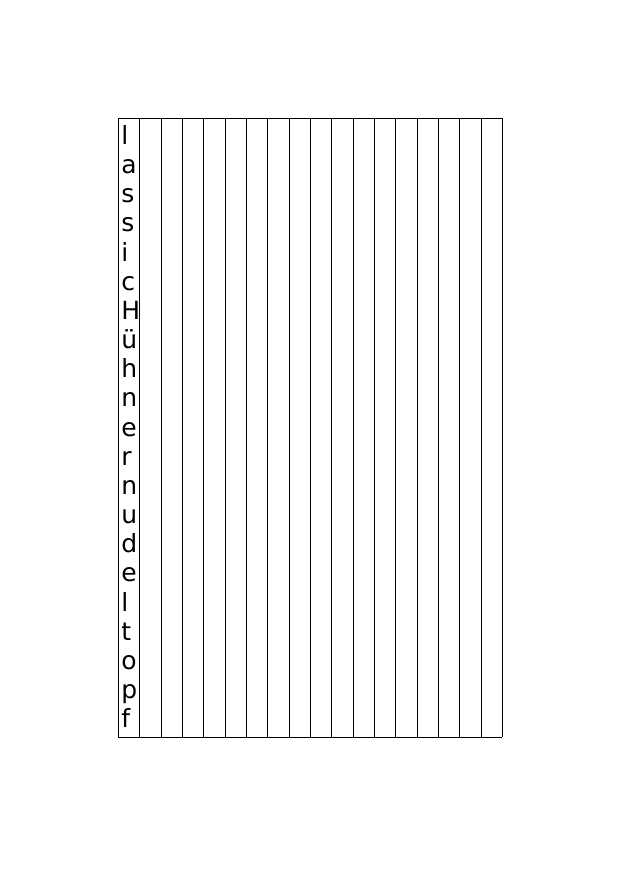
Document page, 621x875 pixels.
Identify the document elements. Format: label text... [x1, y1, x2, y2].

table_cell [247, 119, 267, 737]
table_cell [204, 119, 225, 737]
table_cell [418, 119, 438, 737]
table_cell [460, 119, 481, 737]
table_cell [482, 119, 502, 737]
table_cell [226, 119, 246, 737]
table_cell [332, 119, 353, 737]
table_cell lassic Hühnernudeltopf [119, 119, 139, 737]
table_cell [268, 119, 289, 737]
table_cell [375, 119, 395, 737]
table_cell [140, 119, 161, 737]
table_cell [396, 119, 417, 737]
table_cell [439, 119, 459, 737]
table_cell [183, 119, 203, 737]
table_cell [311, 119, 331, 737]
table_cell [354, 119, 374, 737]
table_cell [162, 119, 182, 737]
table_cell [290, 119, 310, 737]
